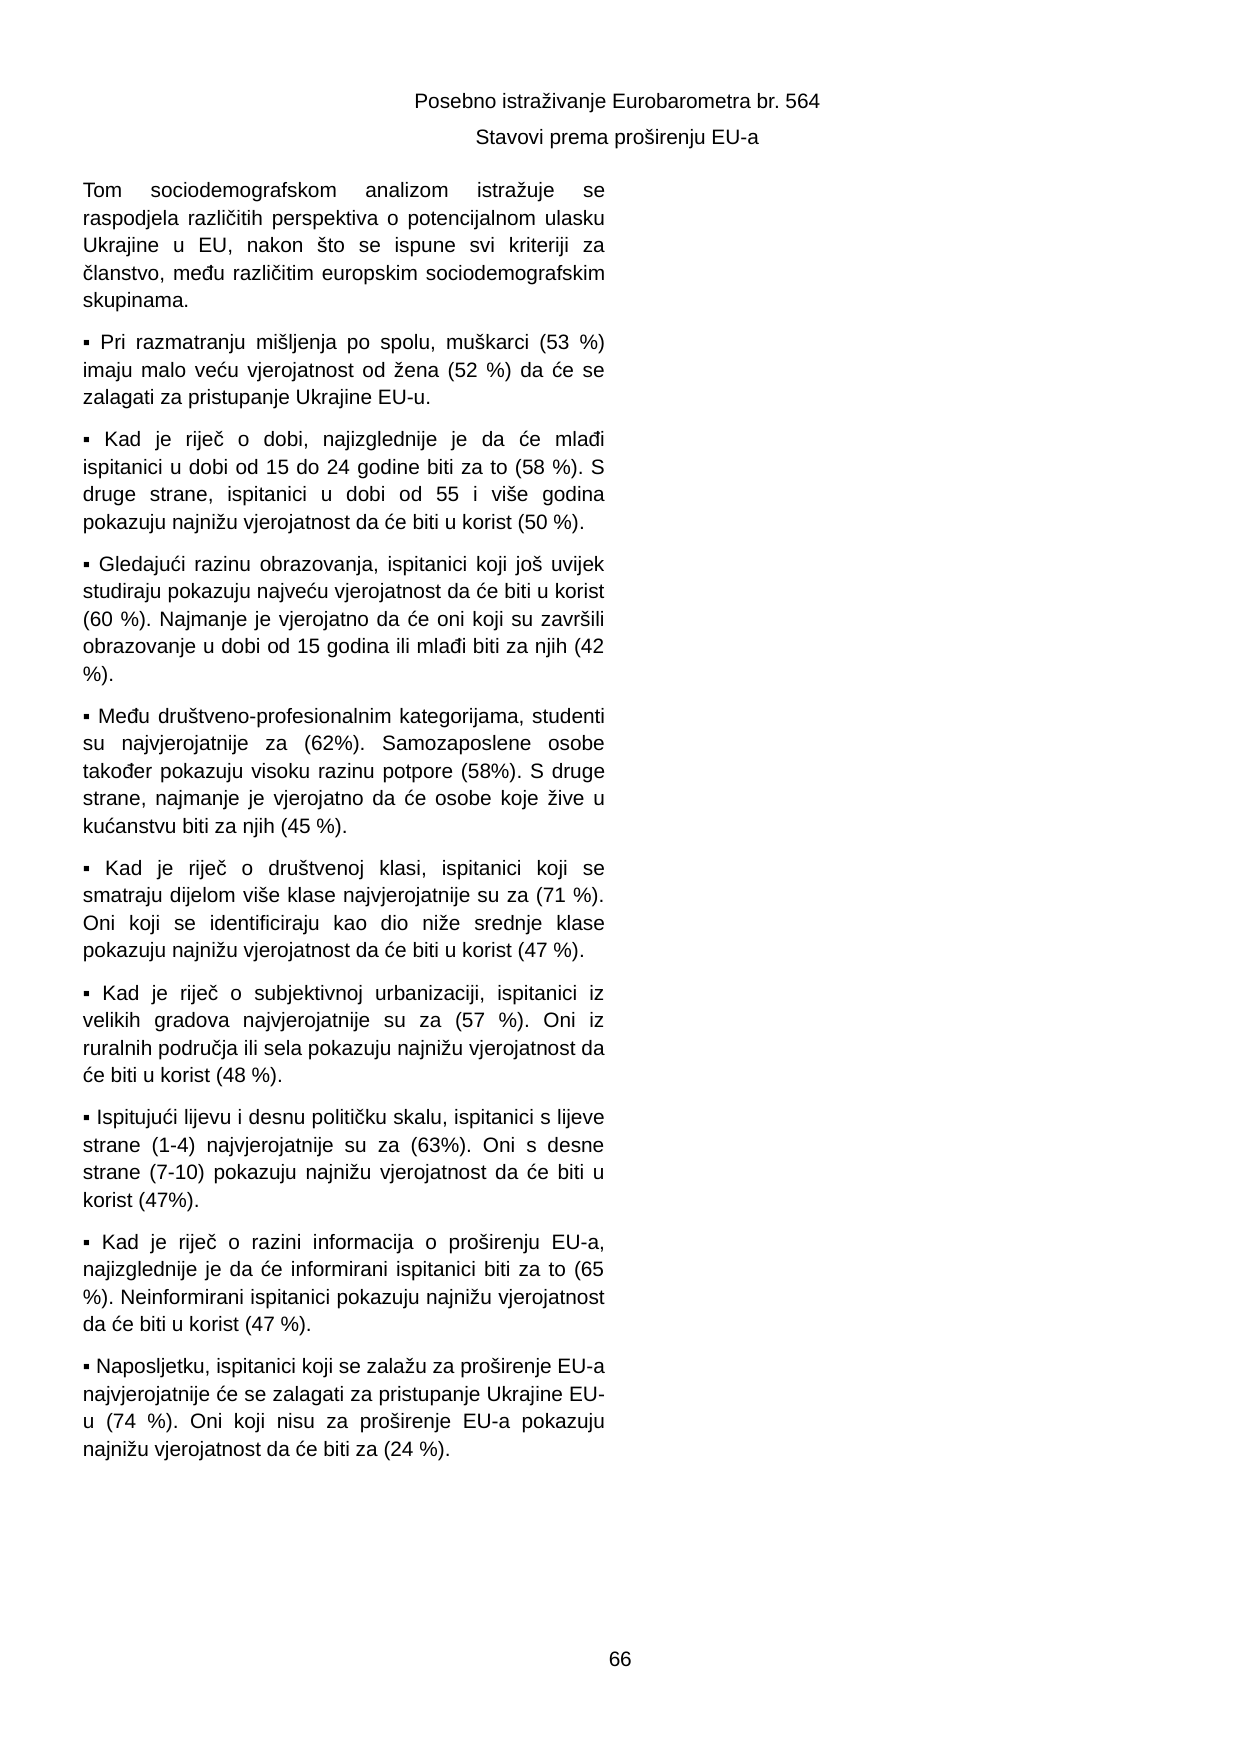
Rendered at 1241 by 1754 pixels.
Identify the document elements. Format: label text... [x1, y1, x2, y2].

text Tom sociodemografskom analizom istražuje se raspodjela različitih perspektiva o potencijalnom ulasku Ukrajine u EU, nakon što se ispune svi kriteriji za članstvo, među različitim europskim sociodemografskim skupinama. [83, 178, 605, 312]
text ▪ Pri razmatranju mišljenja po spolu, muškarci (53 %) imaju malo veću vjerojatnost od žena (52 %) da će se zalagati za pristupanje Ukrajine EU-u. [83, 330, 605, 409]
text ▪ Kad je riječ o razini informacija o proširenju EU-a, najizglednije je da će informirani ispitanici biti za to (65 %). Neinformirani ispitanici pokazuju najnižu vjerojatnost da će biti u korist (47 %). [83, 1229, 605, 1336]
text ▪ Kad je riječ o društvenoj klasi, ispitanici koji se smatraju dijelom više klase najvjerojatnije su za (71 %). Oni koji se identificiraju kao dio niže srednje klase pokazuju najnižu vjerojatnost da će biti u korist (47 %). [83, 856, 605, 962]
text ▪ Kad je riječ o subjektivnoj urbanizaciji, ispitanici iz velikih gradova najvjerojatnije su za (57 %). Oni iz ruralnih područja ili sela pokazuju najnižu vjerojatnost da će biti u korist (48 %). [83, 980, 605, 1087]
text ▪ Kad je riječ o dobi, najizglednije je da će mlađi ispitanici u dobi od 15 do 24 godine biti za to (58 %). S druge strane, ispitanici u dobi od 55 i više godina pokazuju najnižu vjerojatnost da će biti u korist (50 %). [83, 427, 605, 533]
text ▪ Gledajući razinu obrazovanja, ispitanici koji još uvijek studiraju pokazuju najveću vjerojatnost da će biti u korist (60 %). Najmanje je vjerojatno da će oni koji su završili obrazovanje u dobi od 15 godina ili mlađi biti za njih (42 %). [83, 552, 605, 686]
text ▪ Ispitujući lijevu i desnu političku skalu, ispitanici s lijeve strane (1-4) najvjerojatnije su za (63%). Oni s desne strane (7-10) pokazuju najnižu vjerojatnost da će biti u korist (47%). [83, 1105, 605, 1211]
text ▪ Među društveno-profesionalnim kategorijama, studenti su najvjerojatnije za (62%). Samozaposlene osobe također pokazuju visoku razinu potpore (58%). S druge strane, najmanje je vjerojatno da će osobe koje žive u kućanstvu biti za njih (45 %). [83, 704, 605, 838]
text ▪ Naposljetku, ispitanici koji se zalažu za proširenje EU-a najvjerojatnije će se zalagati za pristupanje Ukrajine EU-u (74 %). Oni koji nisu za proširenje EU-a pokazuju najnižu vjerojatnost da će biti za (24 %). [83, 1354, 605, 1461]
